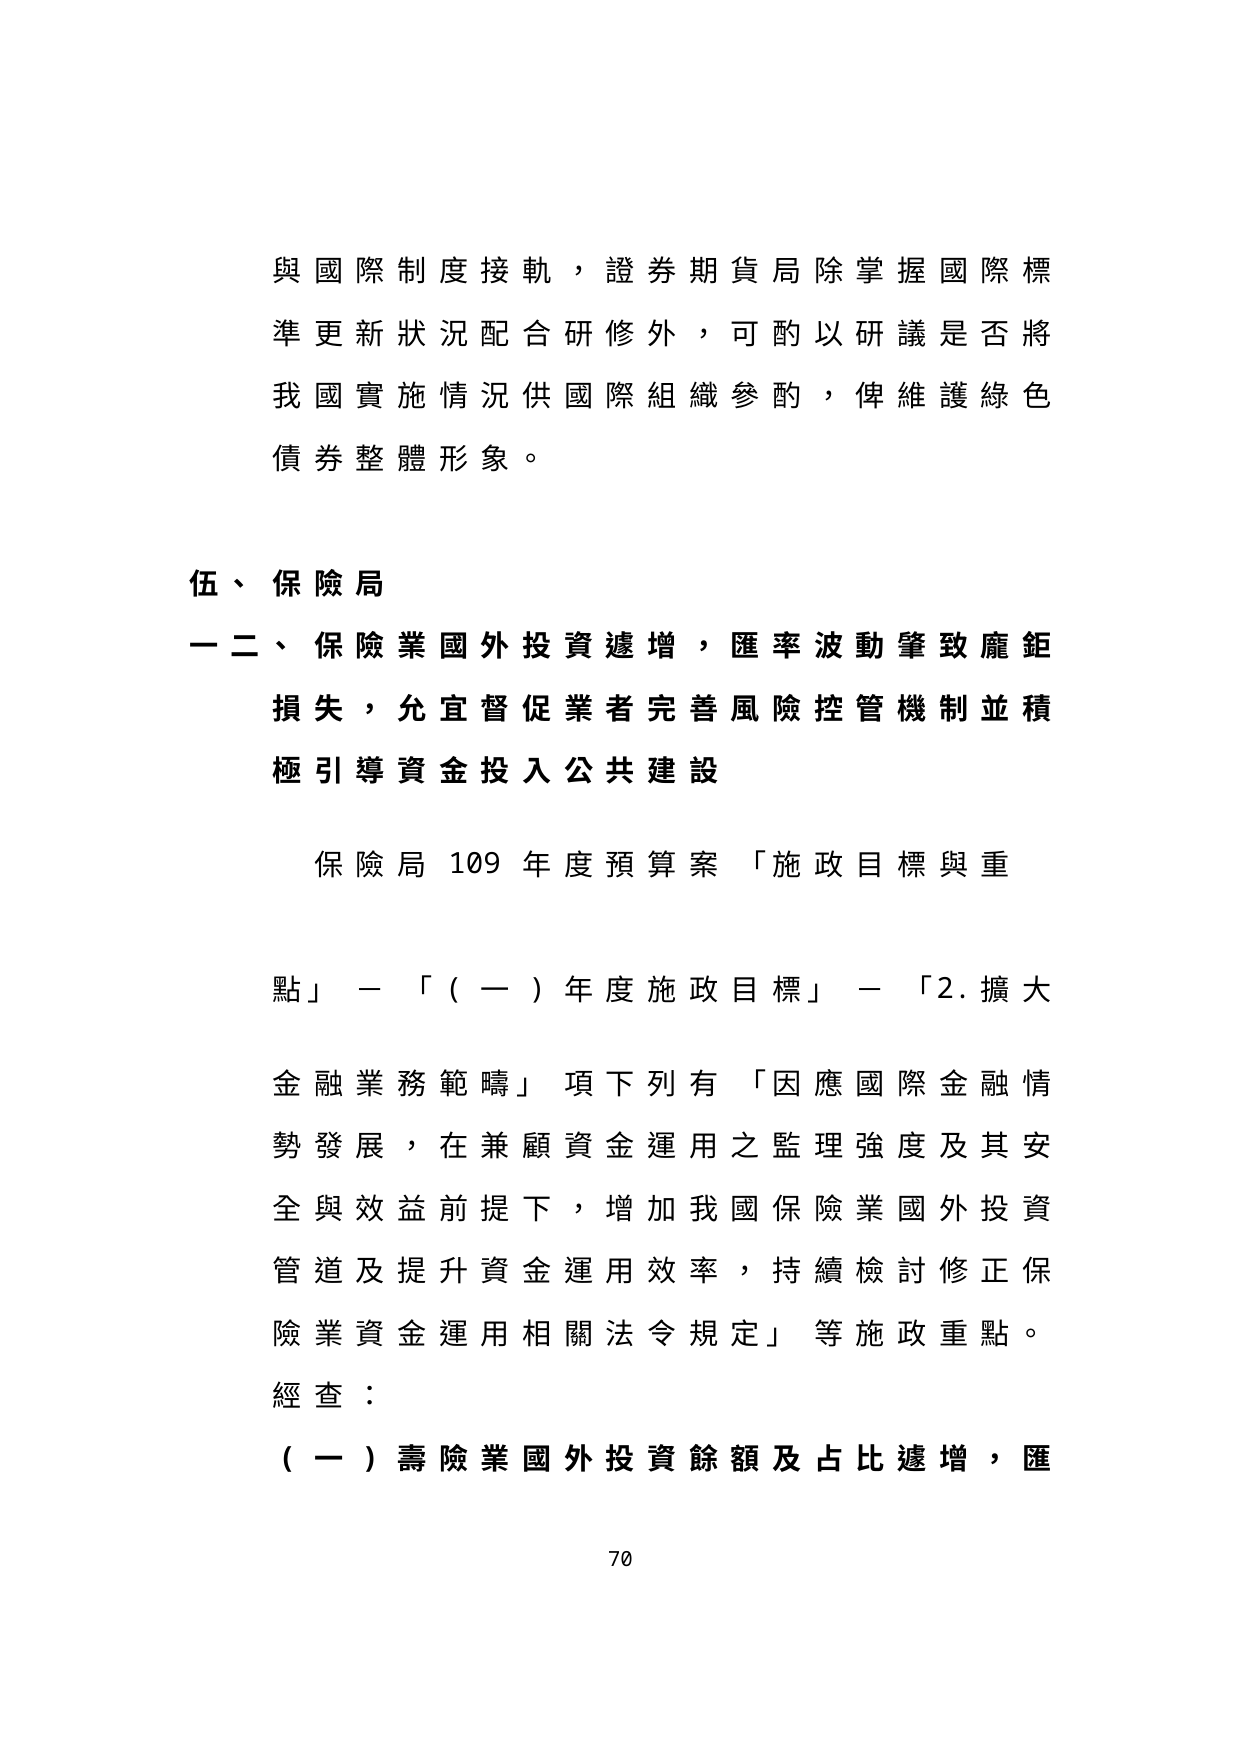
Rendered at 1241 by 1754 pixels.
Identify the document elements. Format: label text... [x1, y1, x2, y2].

text 伍、保險局 [183, 540, 1058, 602]
text 與國際制度接軌，證券期貨局除掌握國際標準更新狀況配合研修外，可酌以研議是否將我國實施情況供國際組織參酌，俾維護綠色債券整體形象。 [242, 227, 1058, 477]
text 一二、保險業國外投資遽增，匯率波動肇致龐鉅損失，允宜督促業者完善風險控管機制並積極引導資金投入公共建設 [183, 602, 1058, 790]
text (一)壽險業國外投資餘額及占比遽增，匯 [242, 1415, 1058, 1477]
text 保險局109年度預算案「施政目標與重點」－「(一)年度施政目標」－「2.擴大金融業務範疇」項下列有「因應國際金融情勢發展，在兼顧資金運用之監理強度及其安全與效益前提下，增加我國保險業國外投資管道及提升資金運用效率，持續檢討修正保險業資金運用相關法令規定」等施政重點。經查： [242, 790, 1058, 1415]
